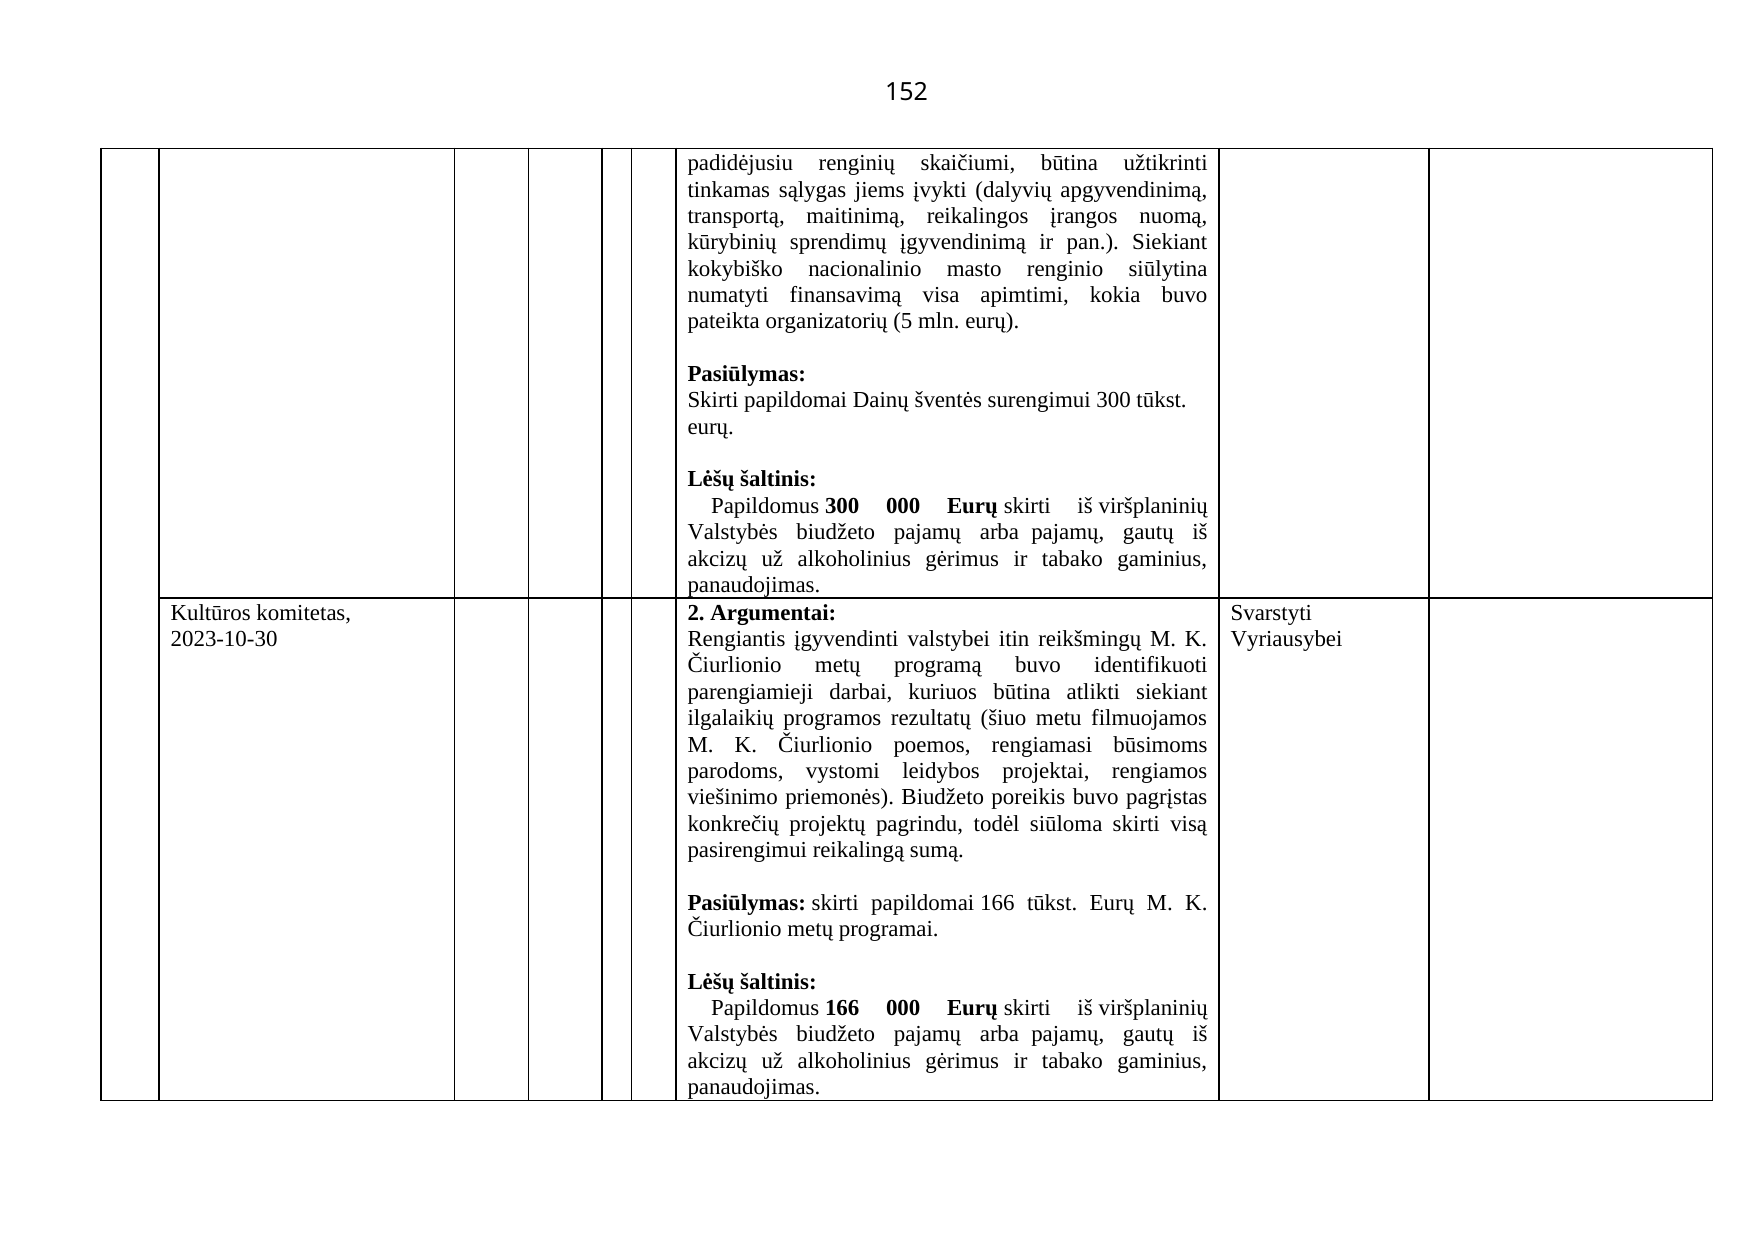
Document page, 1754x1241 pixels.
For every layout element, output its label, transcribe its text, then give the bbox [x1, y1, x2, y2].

table_cell [529, 599, 601, 1099]
table_cell [603, 599, 631, 1099]
table_cell [632, 149, 675, 597]
table_cell [160, 149, 454, 597]
table_cell Svarstyti Vyriausybei [1220, 599, 1428, 1099]
table_cell [1430, 149, 1712, 597]
table_cell [455, 149, 528, 597]
table_cell [632, 599, 675, 1099]
table_cell [1220, 149, 1428, 597]
table_cell [603, 149, 631, 597]
table_cell padidėjusiu renginių skaičiumi, būtina užtikrinti tinkamas sąlygas jiems įvykti (dalyvių apgyvendinimą, transportą, maitinimą, reikalingos įrangos nuomą, kūrybinių sprendimų įgyvendinimą ir pan.). Siekiant kokybiško nacionalinio masto renginio siūlytina numatyti finansavimą visa apimtimi, kokia buvo pateikta organizatorių (5 mln. eurų). Pasiūlymas: Skirti papildomai Dainų šventės surengimui 300 tūkst. eurų. Lėšų šaltinis: Papildomus 300 000 Eurų skirti iš viršplaninių Valstybės biudžeto pajamų arba pajamų, gautų iš akcizų už alkoholinius gėrimus ir tabako gaminius, panaudojimas. [677, 149, 1218, 597]
table_cell 2. Argumentai: Rengiantis įgyvendinti valstybei itin reikšmingų M. K. Čiurlionio metų programą buvo identifikuoti parengiamieji darbai, kuriuos būtina atlikti siekiant ilgalaikių programos rezultatų (šiuo metu filmuojamos M. K. Čiurlionio poemos, rengiamasi būsimoms parodoms, vystomi leidybos projektai, rengiamos viešinimo priemonės). Biudžeto poreikis buvo pagrįstas konkrečių projektų pagrindu, todėl siūloma skirti visą pasirengimui reikalingą sumą. Pasiūlymas: skirti papildomai 166 tūkst. Eurų M. K. Čiurlionio metų programai. Lėšų šaltinis: Papildomus 166 000 Eurų skirti iš viršplaninių Valstybės biudžeto pajamų arba pajamų, gautų iš akcizų už alkoholinius gėrimus ir tabako gaminius, panaudojimas. [677, 599, 1218, 1099]
table_cell [455, 599, 528, 1099]
table_cell [102, 149, 158, 1099]
table_cell [529, 149, 601, 597]
table_cell [1430, 599, 1712, 1099]
table_cell Kultūros komitetas, 2023-10-30 [160, 599, 454, 1099]
